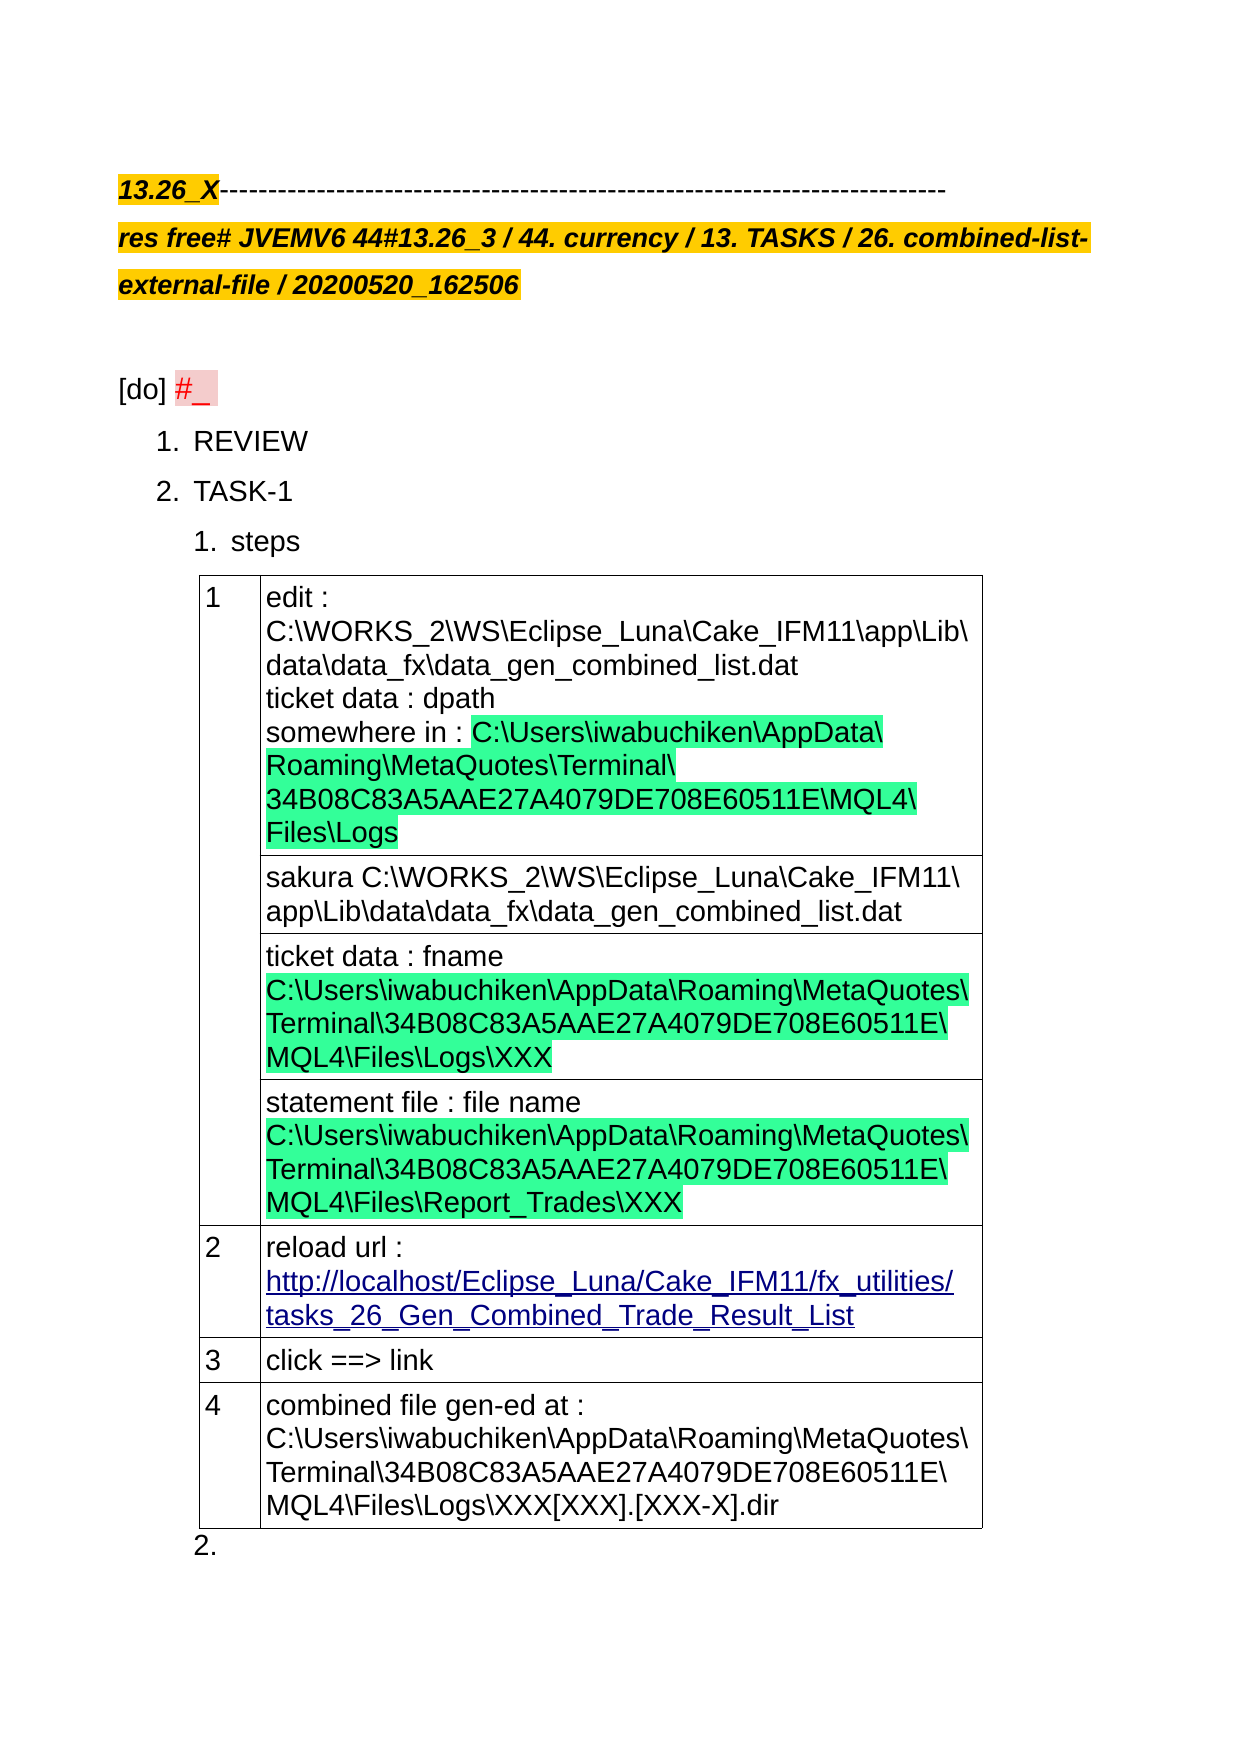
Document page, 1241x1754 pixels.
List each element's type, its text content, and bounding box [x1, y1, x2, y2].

table_cell sakura C:\WORKS_2\WS\Eclipse_Luna\Cake_IFM11\app\Lib\data\data_fx\data_gen_combined_list.dat [261, 856, 982, 933]
list REVIEW [156, 424, 1122, 457]
text 13.26_X--------------------------------------------------------------------------- [118, 172, 1122, 206]
list steps [193, 524, 1122, 558]
table_cell combined file gen-ed at : C:\Users\iwabuchiken\AppData\Roaming\MetaQuotes\Terminal\34B08C83A5AAE27A4079DE708E60511E\MQL4\Files\Logs\XXX[XXX].[XXX-X].dir [261, 1383, 982, 1528]
list TASK-1 [156, 474, 1122, 508]
table_header edit : C:\WORKS_2\WS\Eclipse_Luna\Cake_IFM11\app\Lib\data\data_fx\data_gen_combined_list.dat ticket data : dpath somewhere in : C:\Users\iwabuchiken\AppData\Roaming\MetaQuotes\Terminal\34B08C83A5AAE27A4079DE708E60511E\MQL4\Files\Logs [261, 576, 982, 854]
table_cell reload url : http://localhost/Eclipse_Luna/Cake_IFM11/fx_utilities/tasks_26_Gen_Combined_Trade_Result_List [261, 1226, 982, 1337]
text res free# JVEMV6 44#13.26_3 / 44. currency / 13. TASKS / 26. combined-list-external-file / 20200520_162506 [118, 222, 1122, 300]
table_cell 2 [200, 1226, 260, 1337]
table_cell click ==> link [261, 1338, 982, 1382]
table_header 1 [200, 576, 260, 1225]
table_cell statement file : file name C:\Users\iwabuchiken\AppData\Roaming\MetaQuotes\Terminal\34B08C83A5AAE27A4079DE708E60511E\MQL4\Files\Report_Trades\XXX [261, 1080, 982, 1225]
table_cell 3 [200, 1338, 260, 1382]
table_cell 4 [200, 1383, 260, 1528]
table_cell ticket data : fname C:\Users\iwabuchiken\AppData\Roaming\MetaQuotes\Terminal\34B08C83A5AAE27A4079DE708E60511E\MQL4\Files\Logs\XXX [261, 934, 982, 1079]
text [do] #_ [118, 370, 1122, 406]
